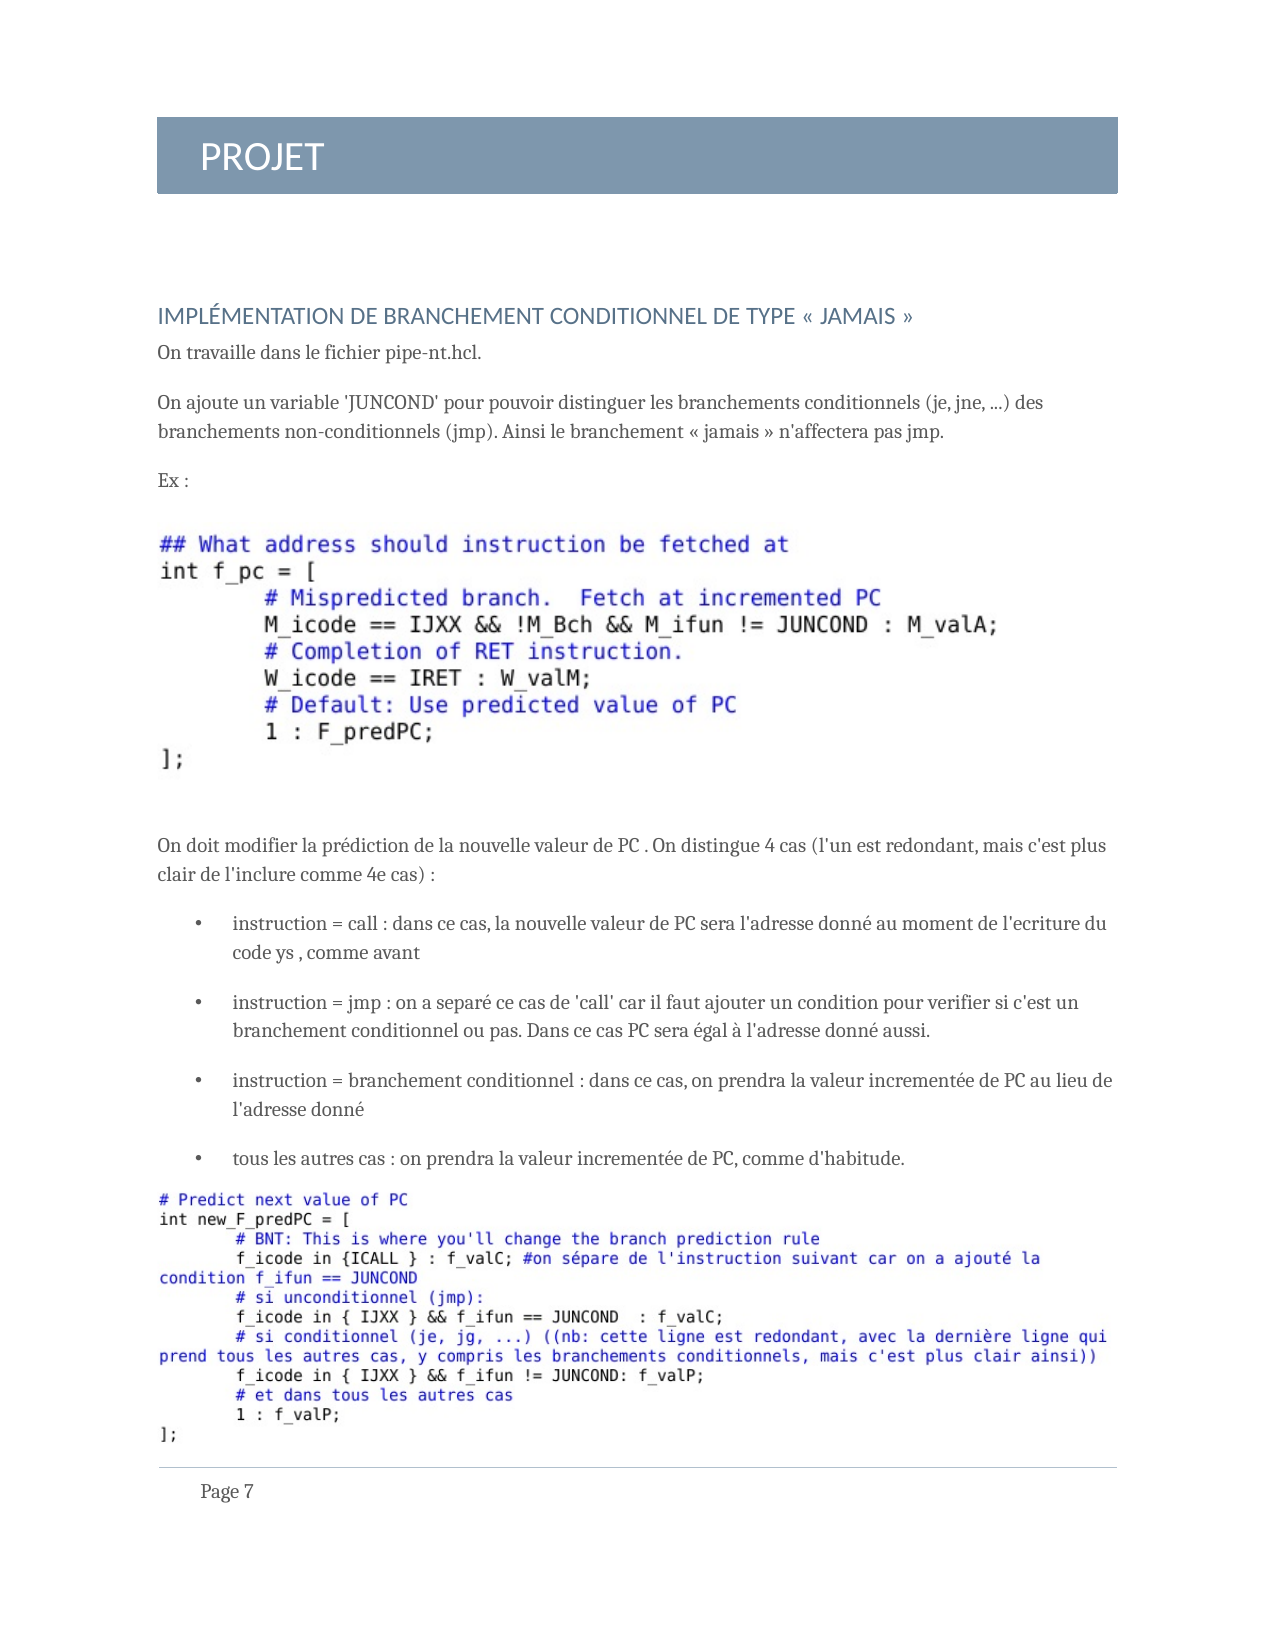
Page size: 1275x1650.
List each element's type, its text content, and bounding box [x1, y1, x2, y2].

subtitle Implémentation de branchement conditionnel de type « jamais » [157, 300, 1117, 331]
list tous les autres cas : on prendra la valeur incrementée de PC, comme d'habitude. [195, 1147, 1117, 1171]
list instruction = branchement conditionnel : dans ce cas, on prendra la valeur incrementée de PC au lieu de l'adresse donné [195, 1069, 1117, 1121]
list instruction = call : dans ce cas, la nouvelle valeur de PC sera l'adresse donné au moment de l'ecriture du code ys , comme avant [195, 912, 1117, 965]
picture [157, 522, 1013, 780]
text Ex : [157, 469, 1117, 493]
text On doit modifier la prédiction de la nouvelle valeur de PC . On distingue 4 cas (l'un est redondant, mais c'est plus clair de l'inclure comme 4e cas) : [157, 834, 1117, 886]
text On travaille dans le fichier pipe-nt.hcl. [157, 341, 1117, 365]
picture [157, 1179, 1118, 1452]
list instruction = jmp : on a separé ce cas de 'call' car il faut ajouter un condition pour verifier si c'est un branchement conditionnel ou pas. Dans ce cas PC sera égal à l'adresse donné aussi. [195, 990, 1117, 1043]
text On ajoute un variable 'JUNCOND' pour pouvoir distinguer les branchements conditionnels (je, jne, ...) des branchements non-conditionnels (jmp). Ainsi le branchement « jamais » n'affectera pas jmp. [157, 391, 1117, 443]
